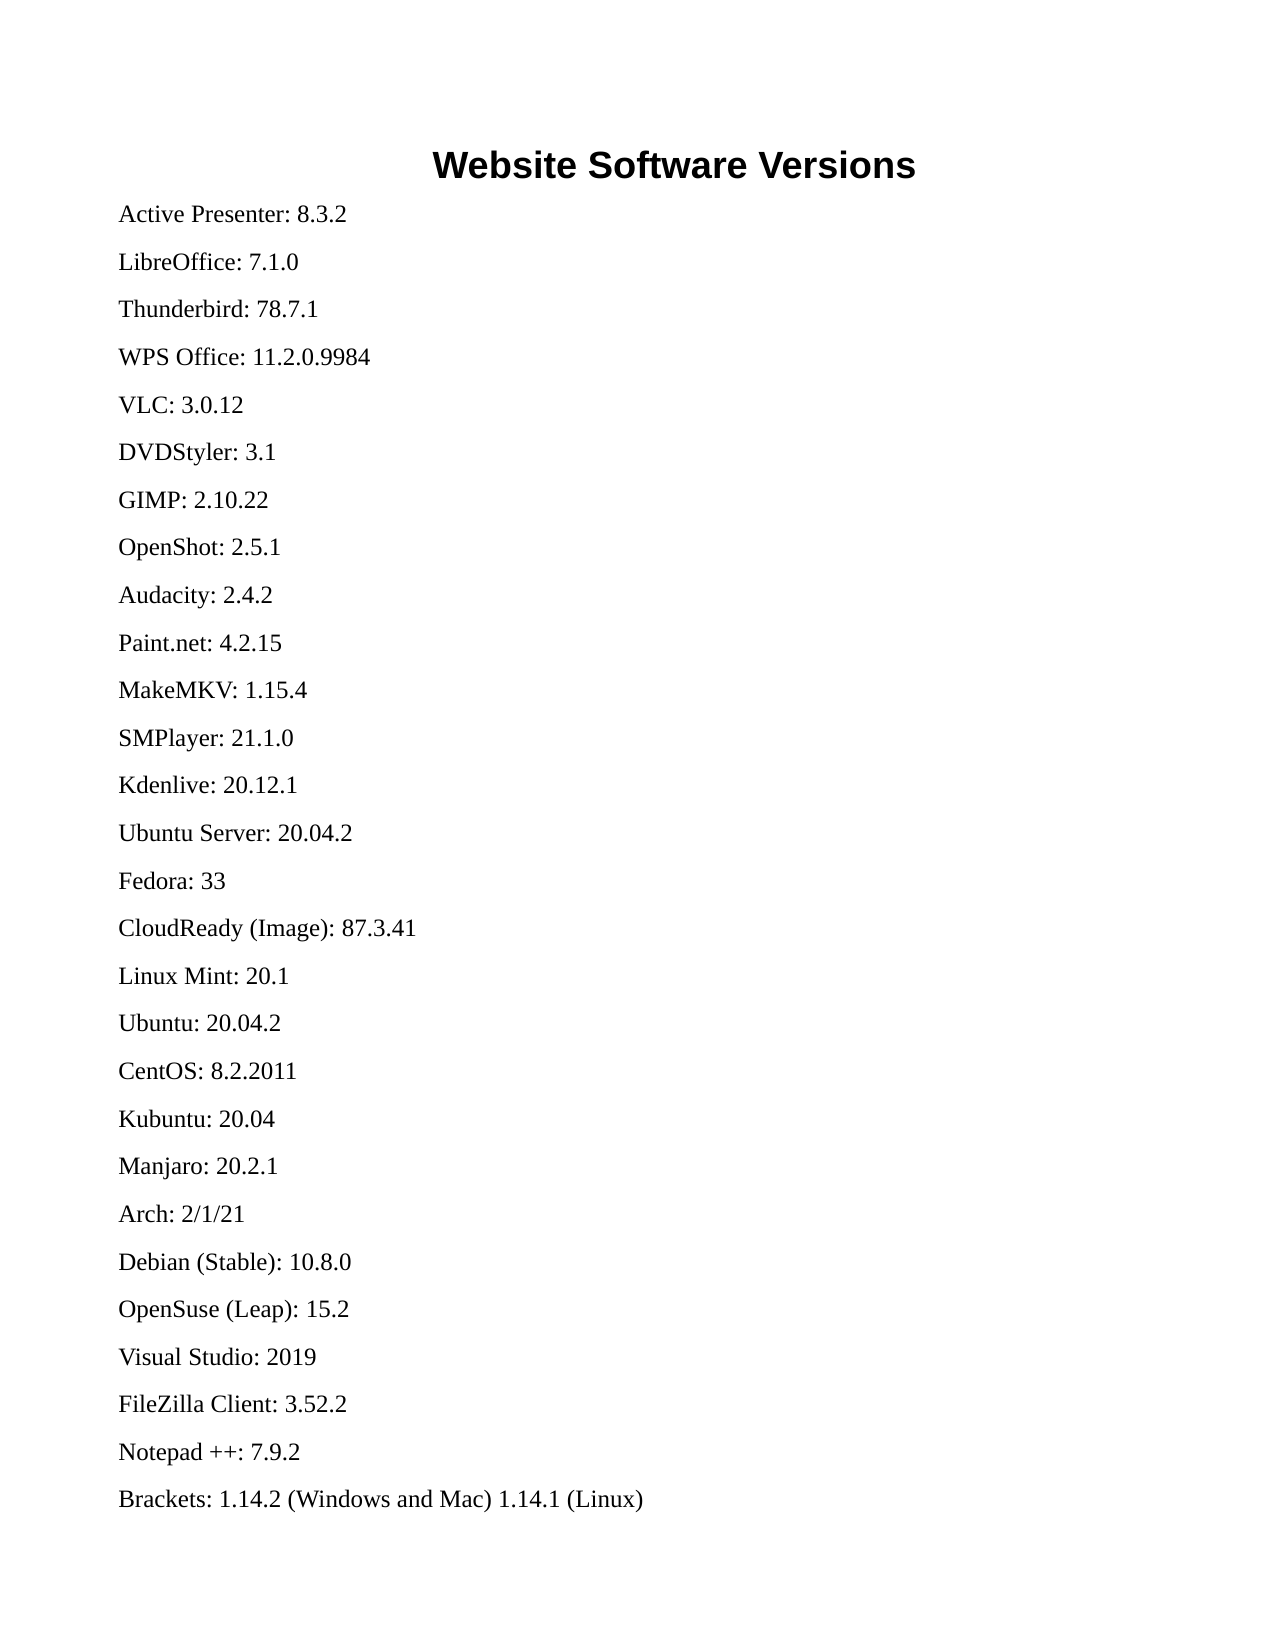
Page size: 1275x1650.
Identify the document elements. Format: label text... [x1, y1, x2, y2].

subtitle Website Software Versions [118, 143, 1157, 187]
text Debian (Stable): 10.8.0 [118, 1247, 1157, 1275]
text LibreOffice: 7.1.0 [118, 247, 1157, 276]
text CentOS: 8.2.2011 [118, 1056, 1157, 1085]
text Paint.net: 4.2.15 [118, 628, 1157, 656]
text Brackets: 1.14.2 (Windows and Mac) 1.14.1 (Linux) [118, 1484, 1157, 1513]
text Fedora: 33 [118, 866, 1157, 894]
text SMPlayer: 21.1.0 [118, 723, 1157, 752]
text MakeMKV: 1.15.4 [118, 675, 1157, 704]
text Kdenlive: 20.12.1 [118, 771, 1157, 799]
text Manjaro: 20.2.1 [118, 1151, 1157, 1180]
text Kubuntu: 20.04 [118, 1104, 1157, 1132]
text Notepad ++: 7.9.2 [118, 1437, 1157, 1466]
text Active Presenter: 8.3.2 [118, 199, 1157, 228]
text GIMP: 2.10.22 [118, 485, 1157, 514]
text Audacity: 2.4.2 [118, 580, 1157, 609]
text OpenSuse (Leap): 15.2 [118, 1294, 1157, 1323]
text CloudReady (Image): 87.3.41 [118, 913, 1157, 942]
text WPS Office: 11.2.0.9984 [118, 342, 1157, 371]
text OpenShot: 2.5.1 [118, 532, 1157, 561]
text Thunderbird: 78.7.1 [118, 294, 1157, 323]
text DVDStyler: 3.1 [118, 437, 1157, 466]
text FileZilla Client: 3.52.2 [118, 1389, 1157, 1418]
text VLC: 3.0.12 [118, 390, 1157, 418]
text Ubuntu Server: 20.04.2 [118, 818, 1157, 847]
text Linux Mint: 20.1 [118, 961, 1157, 990]
text Arch: 2/1/21 [118, 1199, 1157, 1228]
text Ubuntu: 20.04.2 [118, 1008, 1157, 1037]
text Visual Studio: 2019 [118, 1342, 1157, 1371]
